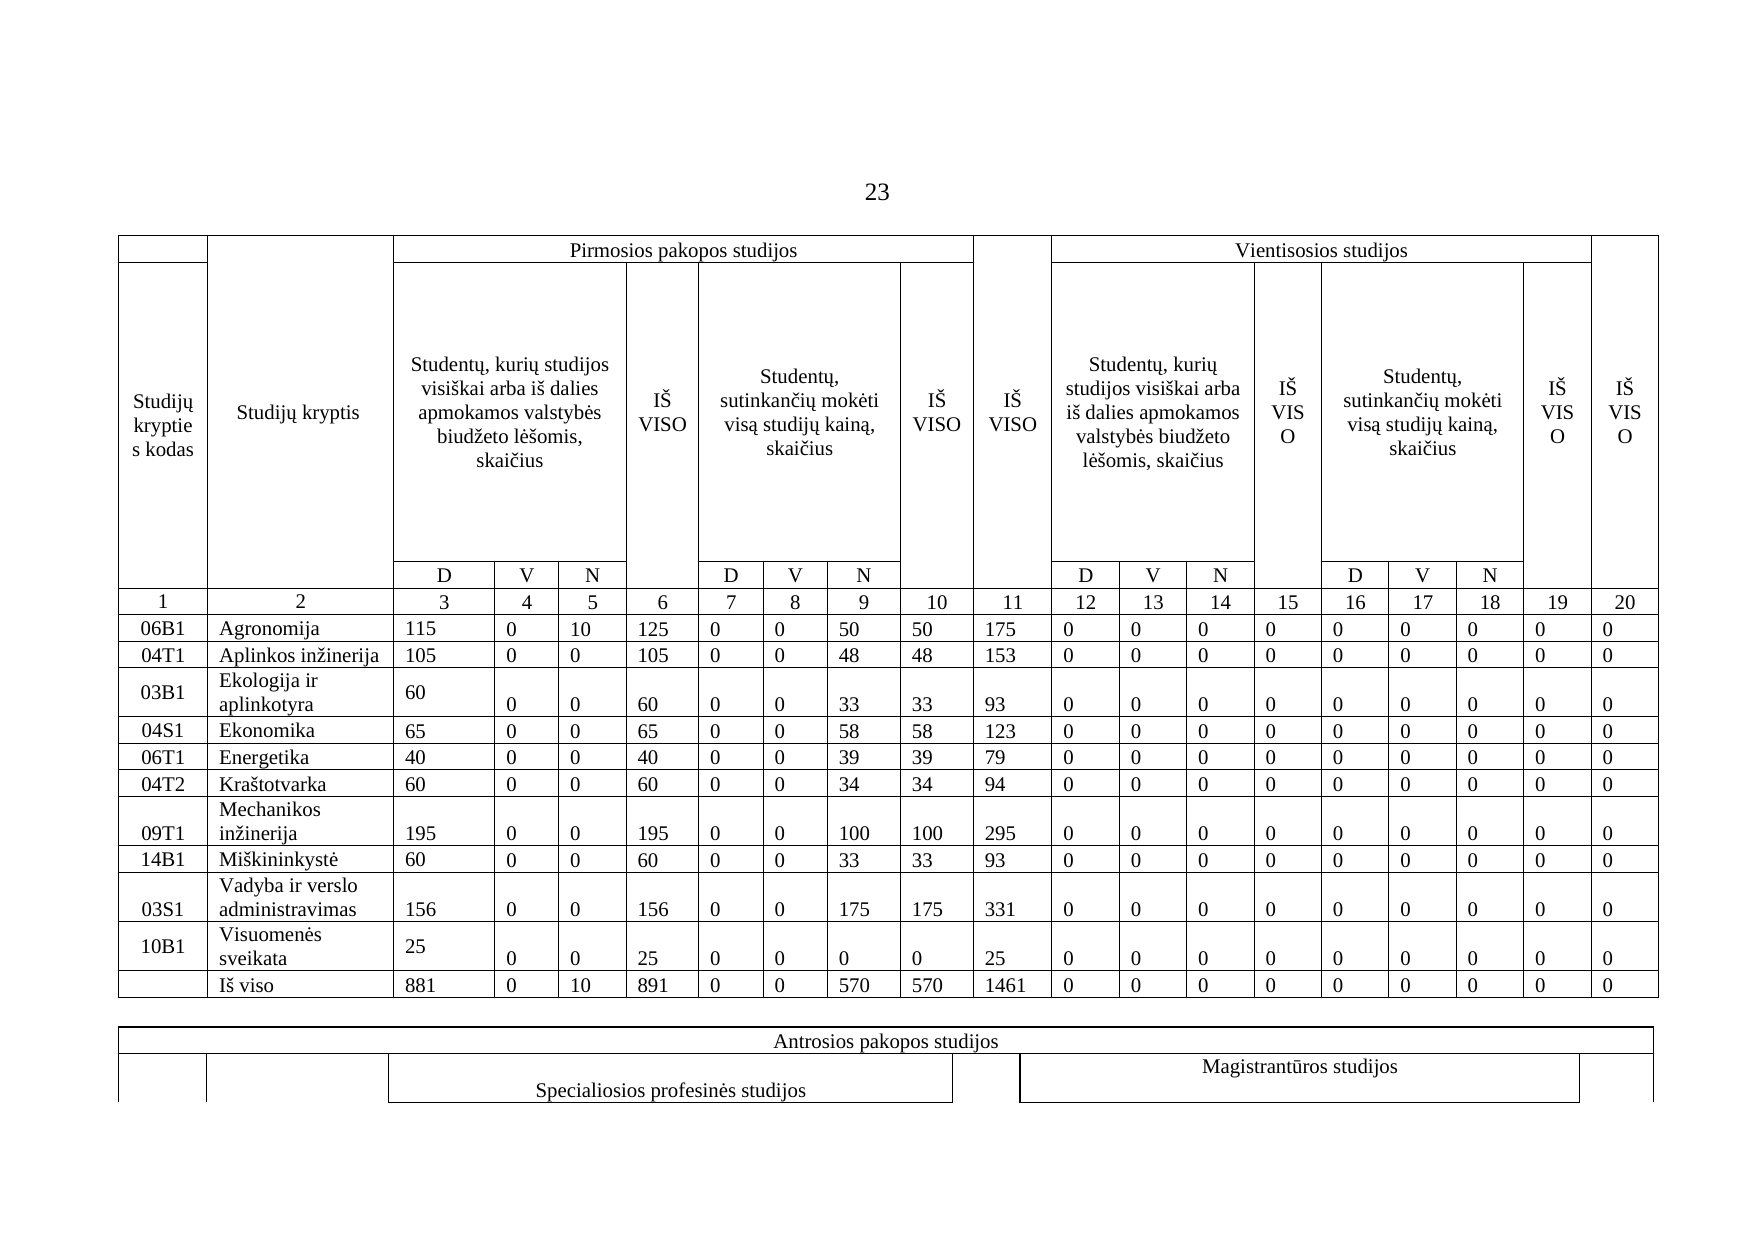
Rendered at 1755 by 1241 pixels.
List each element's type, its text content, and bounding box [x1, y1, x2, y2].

table_cell 0 [764, 770, 827, 796]
table_cell 0 [828, 922, 900, 970]
table_cell 0 [1052, 971, 1119, 997]
table_cell 0 [1389, 770, 1456, 796]
table_cell Studijų kryptis [208, 262, 393, 561]
table_cell 0 [1187, 846, 1254, 872]
table_cell 40 [627, 744, 698, 769]
table_cell 15 [1255, 589, 1321, 614]
table_header Antrosios pakopos studijos [119, 1028, 1653, 1053]
table_cell 0 [764, 615, 827, 641]
table_cell 0 [1524, 615, 1591, 641]
table_cell [1524, 561, 1591, 587]
table_cell 25 [394, 922, 494, 970]
table_cell 0 [1052, 797, 1119, 845]
table_cell 0 [1457, 744, 1523, 769]
table_cell [901, 561, 973, 587]
table_cell 0 [1255, 846, 1321, 872]
table_cell 0 [495, 922, 558, 970]
table_cell V [1120, 562, 1186, 587]
table_cell IŠ VISO [1255, 263, 1321, 561]
table_cell 33 [901, 846, 973, 872]
table_cell 0 [699, 615, 763, 641]
table_cell 0 [1592, 615, 1658, 641]
table_cell Specialiosios profesinės studijos [389, 1054, 952, 1102]
table_cell 0 [1187, 922, 1254, 970]
table_cell 48 [828, 642, 900, 667]
table_cell 39 [901, 744, 973, 769]
table_cell [1592, 561, 1658, 587]
table_cell Studentų, kurių studijos visiškai arba iš dalies apmokamos valstybės biudžeto lėšomis, skaičius [394, 263, 626, 561]
table_cell 0 [1120, 668, 1186, 716]
table_cell 7 [699, 589, 763, 614]
table_cell 0 [1187, 668, 1254, 716]
table_cell 0 [495, 846, 558, 872]
table_cell [208, 561, 393, 587]
table_cell 3 [394, 589, 494, 614]
table_cell IŠ VISO [1524, 263, 1591, 561]
table_cell 175 [828, 873, 900, 921]
table_cell 0 [1052, 668, 1119, 716]
table_cell 570 [901, 971, 973, 997]
table_cell 0 [699, 922, 763, 970]
table_cell 0 [1457, 717, 1523, 743]
table_cell 0 [559, 744, 626, 769]
table_cell 33 [828, 668, 900, 716]
table_cell IŠ VISO [627, 263, 698, 561]
table_cell 79 [974, 744, 1051, 769]
table_cell 0 [1322, 668, 1388, 716]
table_cell 0 [1457, 770, 1523, 796]
table_cell 123 [974, 717, 1051, 743]
table_cell 153 [974, 642, 1051, 667]
table_cell 0 [764, 797, 827, 845]
table_cell Kraštotvarka [208, 770, 393, 796]
table_cell IŠ VISO [901, 263, 973, 561]
table_cell 0 [1592, 922, 1658, 970]
table_cell 0 [1120, 922, 1186, 970]
table_cell 0 [1052, 744, 1119, 769]
table_cell 0 [1255, 717, 1321, 743]
table_cell 1 [119, 589, 207, 614]
table_cell D [699, 562, 763, 587]
table_cell 0 [764, 642, 827, 667]
table_cell 09T1 [119, 797, 207, 845]
table_cell N [828, 562, 900, 587]
table_cell 0 [1524, 642, 1591, 667]
table_cell 0 [1524, 744, 1591, 769]
table_cell 0 [1052, 873, 1119, 921]
table_cell 0 [1052, 717, 1119, 743]
table_cell 10 [559, 971, 626, 997]
table_cell 0 [1389, 717, 1456, 743]
table_cell 06T1 [119, 744, 207, 769]
table_cell 0 [1255, 615, 1321, 641]
table_cell 5 [559, 589, 626, 614]
table_cell [119, 1054, 206, 1102]
table_cell 0 [699, 642, 763, 667]
table_cell 10 [559, 615, 626, 641]
table_cell [627, 561, 698, 587]
table_cell 0 [1389, 642, 1456, 667]
table_cell 93 [974, 846, 1051, 872]
table_cell N [559, 562, 626, 587]
table_cell 0 [1187, 615, 1254, 641]
table_cell 0 [1592, 846, 1658, 872]
table_cell 06B1 [119, 615, 207, 641]
table_cell Ekonomika [208, 717, 393, 743]
table_cell 03S1 [119, 873, 207, 921]
table_cell 14B1 [119, 846, 207, 872]
table_cell 115 [394, 615, 494, 641]
table_cell 891 [627, 971, 698, 997]
table_cell V [495, 562, 558, 587]
table_cell 331 [974, 873, 1051, 921]
table_cell 0 [559, 770, 626, 796]
table_cell 60 [627, 770, 698, 796]
table_cell [974, 561, 1051, 587]
table_cell 12 [1052, 589, 1119, 614]
table_cell 25 [627, 922, 698, 970]
table_header [208, 236, 393, 262]
table_cell 0 [1052, 642, 1119, 667]
table_cell 195 [627, 797, 698, 845]
table_cell 0 [495, 717, 558, 743]
table_cell Miškininkystė [208, 846, 393, 872]
table_cell 60 [394, 770, 494, 796]
table_cell [953, 1054, 1019, 1102]
table_cell 10 [901, 589, 973, 614]
table_cell 0 [1187, 642, 1254, 667]
table_cell 0 [1120, 797, 1186, 845]
table_cell 0 [1322, 615, 1388, 641]
table_cell 0 [1592, 873, 1658, 921]
table_cell 0 [1524, 922, 1591, 970]
table_cell 60 [394, 846, 494, 872]
table_cell 48 [901, 642, 973, 667]
table_cell 0 [559, 668, 626, 716]
table_cell 50 [901, 615, 973, 641]
table_cell 0 [1120, 873, 1186, 921]
table_cell 0 [495, 971, 558, 997]
table_cell 0 [901, 922, 973, 970]
table_cell 04T2 [119, 770, 207, 796]
table_cell 175 [901, 873, 973, 921]
table_cell 0 [1524, 971, 1591, 997]
table_cell 0 [1120, 846, 1186, 872]
table_cell 0 [1524, 668, 1591, 716]
table_cell 0 [495, 744, 558, 769]
table_cell 0 [1120, 615, 1186, 641]
table_cell [119, 971, 207, 997]
table_cell 0 [1389, 668, 1456, 716]
table_cell 0 [559, 797, 626, 845]
table_cell 0 [1255, 642, 1321, 667]
table_header Vientisosios studijos [1052, 236, 1591, 262]
table_cell 03B1 [119, 668, 207, 716]
table_cell 0 [1187, 797, 1254, 845]
table_cell 0 [1255, 744, 1321, 769]
table_cell 0 [699, 873, 763, 921]
table_cell 0 [495, 615, 558, 641]
table_cell 0 [1389, 744, 1456, 769]
table_cell 0 [1457, 922, 1523, 970]
table_cell 0 [764, 873, 827, 921]
table_cell 0 [1120, 770, 1186, 796]
table_cell 6 [627, 589, 698, 614]
table_cell 0 [1389, 971, 1456, 997]
table_cell 0 [1457, 797, 1523, 845]
table_cell 0 [559, 873, 626, 921]
table_cell 0 [559, 846, 626, 872]
table_cell 0 [1389, 797, 1456, 845]
table_cell 0 [1255, 797, 1321, 845]
table_cell 0 [1389, 873, 1456, 921]
table_cell D [1322, 562, 1388, 587]
table_cell 0 [699, 668, 763, 716]
table_cell 0 [1187, 971, 1254, 997]
table_cell 0 [764, 744, 827, 769]
table_cell V [764, 562, 827, 587]
table_cell 0 [1052, 922, 1119, 970]
table_header Pirmosios pakopos studijos [394, 236, 973, 262]
table_cell 0 [1592, 770, 1658, 796]
table_cell IŠ VISO [1592, 262, 1658, 561]
table_cell 0 [1255, 668, 1321, 716]
table_cell 94 [974, 770, 1051, 796]
table_cell 0 [699, 971, 763, 997]
table_header [119, 236, 207, 262]
table_cell 125 [627, 615, 698, 641]
table_cell 0 [1322, 922, 1388, 970]
table_cell 19 [1524, 589, 1591, 614]
table_cell 0 [1052, 770, 1119, 796]
table_cell 13 [1120, 589, 1186, 614]
table_cell 0 [1592, 744, 1658, 769]
table_cell 65 [627, 717, 698, 743]
table_cell 17 [1389, 589, 1456, 614]
table_cell 34 [828, 770, 900, 796]
table_cell 0 [1120, 744, 1186, 769]
table_cell 34 [901, 770, 973, 796]
table_cell 570 [828, 971, 900, 997]
table_cell D [394, 562, 494, 587]
table_cell 2 [208, 589, 393, 614]
table_cell 0 [1524, 797, 1591, 845]
table_cell 14 [1187, 589, 1254, 614]
table_header [1592, 236, 1658, 262]
table_cell 295 [974, 797, 1051, 845]
table_cell 0 [1322, 744, 1388, 769]
table_cell 0 [764, 922, 827, 970]
table_cell 0 [1457, 642, 1523, 667]
table_cell 0 [1120, 642, 1186, 667]
table_cell 58 [828, 717, 900, 743]
table_cell 20 [1592, 589, 1658, 614]
table_cell 195 [394, 797, 494, 845]
table_cell 18 [1457, 589, 1523, 614]
table_cell Aplinkos inžinerija [208, 642, 393, 667]
table_cell 0 [1255, 770, 1321, 796]
table_cell 25 [974, 922, 1051, 970]
table_cell 0 [1187, 717, 1254, 743]
table_cell 105 [627, 642, 698, 667]
table_cell 0 [764, 668, 827, 716]
table_cell 0 [1457, 873, 1523, 921]
table_cell 0 [559, 922, 626, 970]
table_cell 0 [1255, 971, 1321, 997]
table_cell 1461 [974, 971, 1051, 997]
table_cell 65 [394, 717, 494, 743]
table_cell IŠ VISO [974, 262, 1051, 561]
table_cell 0 [1322, 873, 1388, 921]
table_cell 39 [828, 744, 900, 769]
table_cell 0 [1524, 873, 1591, 921]
table_cell 0 [1389, 615, 1456, 641]
table_cell 0 [1255, 922, 1321, 970]
table_cell 0 [699, 846, 763, 872]
table_cell 0 [1524, 770, 1591, 796]
table_cell 0 [1187, 744, 1254, 769]
table_cell 156 [627, 873, 698, 921]
table_cell 0 [1120, 971, 1186, 997]
table_cell Magistrantūros studijos [1021, 1054, 1579, 1102]
table_cell 0 [699, 770, 763, 796]
table_cell D [1052, 562, 1119, 587]
table_cell 0 [1187, 873, 1254, 921]
table_cell Studentų, sutinkančių mokėti visą studijų kainą, skaičius [1322, 263, 1523, 561]
table_cell 0 [1457, 846, 1523, 872]
table_cell 0 [495, 770, 558, 796]
table_cell 33 [901, 668, 973, 716]
table_cell 11 [974, 589, 1051, 614]
table_cell 0 [1592, 717, 1658, 743]
table_cell [1580, 1054, 1653, 1102]
table_cell 100 [901, 797, 973, 845]
table_cell 16 [1322, 589, 1388, 614]
table_cell 881 [394, 971, 494, 997]
table_cell 0 [699, 717, 763, 743]
table_cell 0 [1322, 770, 1388, 796]
table_cell N [1457, 562, 1523, 587]
table_cell 0 [1052, 615, 1119, 641]
table_cell V [1389, 562, 1456, 587]
table_cell [1255, 561, 1321, 587]
table_cell 0 [1322, 797, 1388, 845]
table_cell 33 [828, 846, 900, 872]
table_cell Visuomenės sveikata [208, 922, 393, 970]
table_cell 0 [1389, 846, 1456, 872]
table_cell 8 [764, 589, 827, 614]
table_cell 0 [1457, 971, 1523, 997]
table_cell Studentų, sutinkančių mokėti visą studijų kainą, skaičius [699, 263, 900, 561]
table_cell 58 [901, 717, 973, 743]
table_cell 60 [394, 668, 494, 716]
table_cell 0 [1592, 668, 1658, 716]
table_cell 0 [1457, 668, 1523, 716]
table_cell 0 [699, 797, 763, 845]
table_cell Vadyba ir verslo administravimas [208, 873, 393, 921]
table_cell Mechanikos inžinerija [208, 797, 393, 845]
table_cell Iš viso [208, 971, 393, 997]
table_cell 0 [699, 744, 763, 769]
table_cell 0 [1457, 615, 1523, 641]
table_cell 0 [1592, 797, 1658, 845]
table_cell 0 [1524, 846, 1591, 872]
table_cell 0 [559, 642, 626, 667]
table_cell 0 [764, 717, 827, 743]
table_cell Studijų krypties kodas [119, 263, 207, 587]
table_cell 156 [394, 873, 494, 921]
table_cell 60 [627, 668, 698, 716]
table_cell 0 [1322, 717, 1388, 743]
table_cell 105 [394, 642, 494, 667]
table_cell 0 [1255, 873, 1321, 921]
table_cell Energetika [208, 744, 393, 769]
table_cell 0 [1322, 642, 1388, 667]
table_cell Ekologija ir aplinkotyra [208, 668, 393, 716]
table_cell 0 [1187, 770, 1254, 796]
table_cell 93 [974, 668, 1051, 716]
table_cell 0 [764, 846, 827, 872]
table_cell 0 [1524, 717, 1591, 743]
table_cell 04T1 [119, 642, 207, 667]
table_cell 0 [495, 668, 558, 716]
table_cell 4 [495, 589, 558, 614]
table_cell N [1187, 562, 1254, 587]
table_cell 10B1 [119, 922, 207, 970]
table_cell 175 [974, 615, 1051, 641]
table_cell 0 [1592, 971, 1658, 997]
table_cell 0 [495, 873, 558, 921]
table_cell 0 [495, 797, 558, 845]
table_cell 0 [1389, 922, 1456, 970]
table_cell 100 [828, 797, 900, 845]
table_cell 0 [495, 642, 558, 667]
table_cell 0 [1322, 846, 1388, 872]
table_cell 40 [394, 744, 494, 769]
table_cell 50 [828, 615, 900, 641]
table_cell Studentų, kurių studijos visiškai arba iš dalies apmokamos valstybės biudžeto lėšomis, skaičius [1052, 263, 1254, 561]
table_cell 0 [1592, 642, 1658, 667]
table_cell Agronomija [208, 615, 393, 641]
table_cell 04S1 [119, 717, 207, 743]
table_cell 9 [828, 589, 900, 614]
table_cell [207, 1054, 388, 1102]
table_cell 0 [1322, 971, 1388, 997]
table_cell 0 [1052, 846, 1119, 872]
table_cell 60 [627, 846, 698, 872]
table_header [974, 236, 1051, 262]
table_cell 0 [559, 717, 626, 743]
table_cell 0 [764, 971, 827, 997]
table_cell 0 [1120, 717, 1186, 743]
